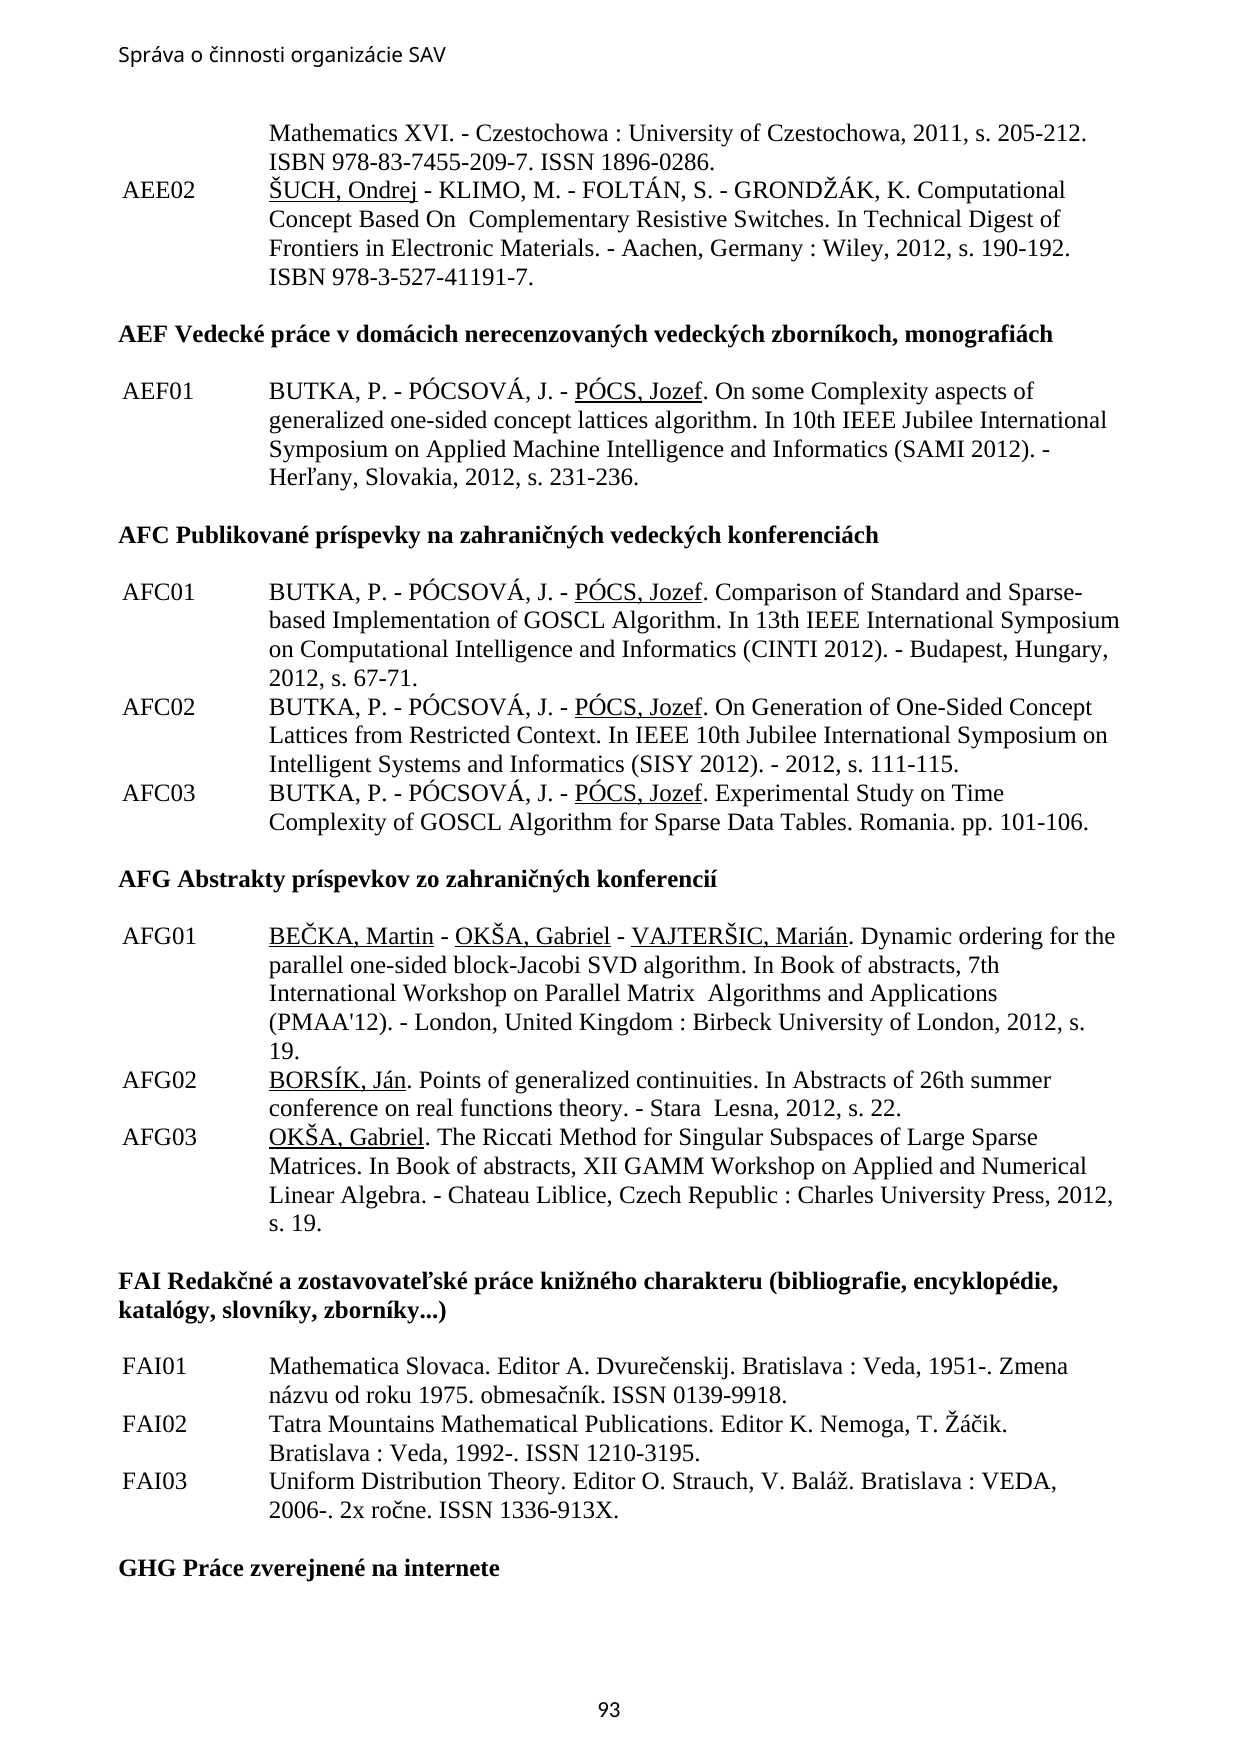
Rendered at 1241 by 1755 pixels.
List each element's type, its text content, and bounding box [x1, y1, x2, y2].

table_cell AFG02 [122, 1065, 269, 1122]
text FAI Redakčné a zostavovateľské práce knižného charakteru (bibliografie, encyklopédie, katalógy, slovníky, zborníky...) [118, 1237, 1122, 1351]
table_cell FAI03 [122, 1466, 269, 1524]
text GHG Práce zverejnené na internete [118, 1524, 1122, 1609]
table_header BUTKA, P. - PÓCSOVÁ, J. - PÓCS, Jozef. On some Complexity aspects of generalized one-sided concept lattices algorithm. In 10th IEEE Jubilee International Symposium on Applied Machine Intelligence and Informatics (SAMI 2012). - Herľany, Slovakia, 2012, s. 231-236. [269, 376, 1122, 491]
table_cell BUTKA, P. - PÓCSOVÁ, J. - PÓCS, Jozef. On Generation of One-Sided Concept Lattices from Restricted Context. In IEEE 10th Jubilee International Symposium on Intelligent Systems and Informatics (SISY 2012). - 2012, s. 111-115. [269, 692, 1122, 778]
table_header FAI01 [122, 1351, 269, 1409]
table_cell AFG03 [122, 1122, 269, 1237]
table_header [122, 118, 269, 176]
table_cell FAI02 [122, 1409, 269, 1466]
table_header Mathematica Slovaca. Editor A. Dvurečenskij. Bratislava : Veda, 1951-. Zmena názvu od roku 1975. obmesačník. ISSN 0139-9918. [269, 1351, 1122, 1409]
table_cell BUTKA, P. - PÓCSOVÁ, J. - PÓCS, Jozef. Experimental Study on Time Complexity of GOSCL Algorithm for Sparse Data Tables. Romania. pp. 101-106. [269, 778, 1122, 835]
table_header AFG01 [122, 921, 269, 1065]
table_cell ŠUCH, Ondrej - KLIMO, M. - FOLTÁN, S. - GRONDŽÁK, K. Computational Concept Based On Complementary Resistive Switches. In Technical Digest of Frontiers in Electronic Materials. - Aachen, Germany : Wiley, 2012, s. 190-192. ISBN 978-3-527-41191-7. [269, 176, 1122, 291]
table_cell Uniform Distribution Theory. Editor O. Strauch, V. Baláž. Bratislava : VEDA, 2006-. 2x ročne. ISSN 1336-913X. [269, 1466, 1122, 1524]
table_cell AFC02 [122, 692, 269, 778]
table_cell AFC03 [122, 778, 269, 835]
table_header Mathematics XVI. - Czestochowa : University of Czestochowa, 2011, s. 205-212. ISBN 978-83-7455-209-7. ISSN 1896-0286. [269, 118, 1122, 176]
table_header AFC01 [122, 577, 269, 692]
table_cell AEE02 [122, 176, 269, 291]
table_header BEČKA, Martin - OKŠA, Gabriel - VAJTERŠIC, Marián. Dynamic ordering for the parallel one-sided block-Jacobi SVD algorithm. In Book of abstracts, 7th International Workshop on Parallel Matrix Algorithms and Applications (PMAA'12). - London, United Kingdom : Birbeck University of London, 2012, s. 19. [269, 921, 1122, 1065]
text AEF Vedecké práce v domácich nerecenzovaných vedeckých zborníkoch, monografiách [118, 291, 1122, 376]
table_header BUTKA, P. - PÓCSOVÁ, J. - PÓCS, Jozef. Comparison of Standard and Sparse-based Implementation of GOSCL Algorithm. In 13th IEEE International Symposium on Computational Intelligence and Informatics (CINTI 2012). - Budapest, Hungary, 2012, s. 67-71. [269, 577, 1122, 692]
table_header AEF01 [122, 376, 269, 491]
table_cell Tatra Mountains Mathematical Publications. Editor K. Nemoga, T. Žáčik. Bratislava : Veda, 1992-. ISSN 1210-3195. [269, 1409, 1122, 1466]
table_cell BORSÍK, Ján. Points of generalized continuities. In Abstracts of 26th summer conference on real functions theory. - Stara Lesna, 2012, s. 22. [269, 1065, 1122, 1122]
text AFC Publikované príspevky na zahraničných vedeckých konferenciách [118, 491, 1122, 577]
text AFG Abstrakty príspevkov zo zahraničných konferencií [118, 835, 1122, 921]
table_cell OKŠA, Gabriel. The Riccati Method for Singular Subspaces of Large Sparse Matrices. In Book of abstracts, XII GAMM Workshop on Applied and Numerical Linear Algebra. - Chateau Liblice, Czech Republic : Charles University Press, 2012, s. 19. [269, 1122, 1122, 1237]
